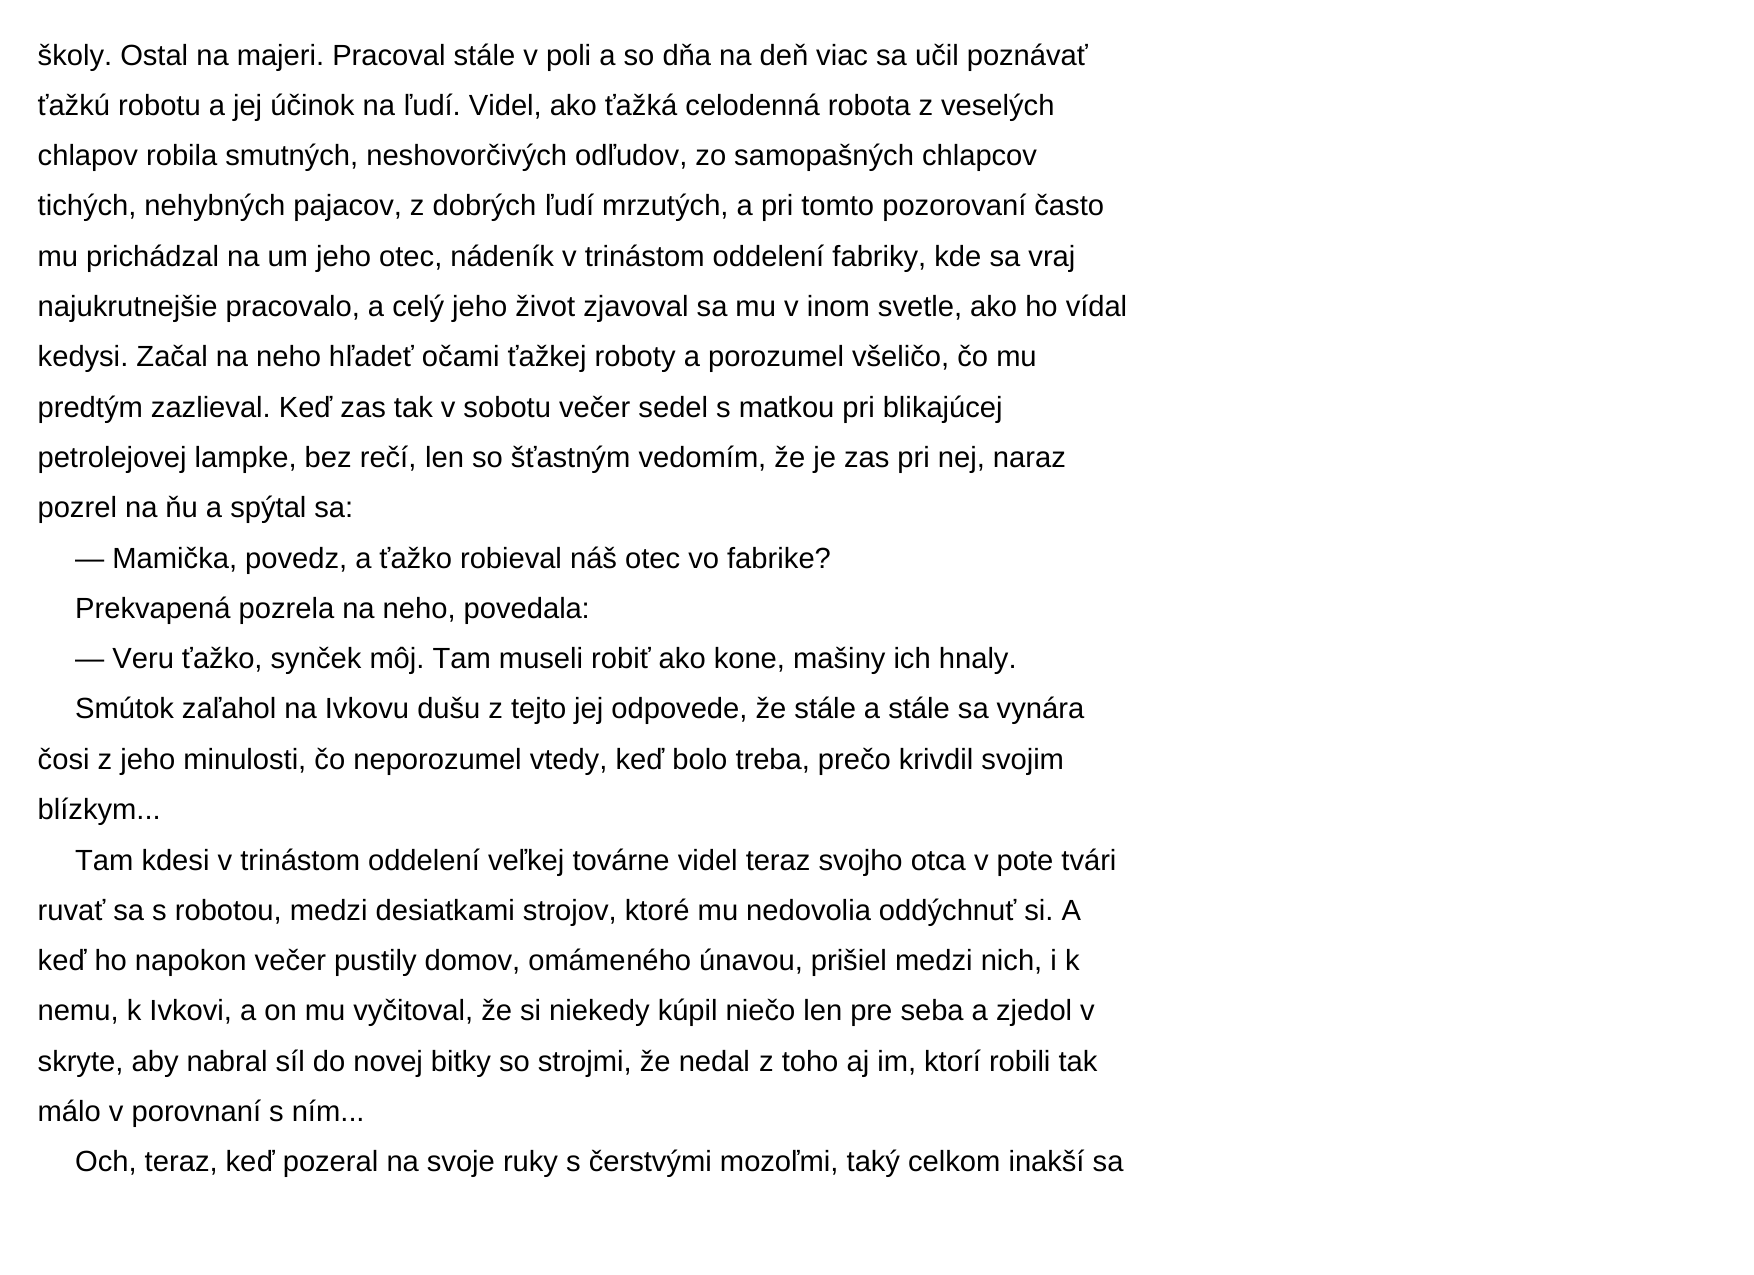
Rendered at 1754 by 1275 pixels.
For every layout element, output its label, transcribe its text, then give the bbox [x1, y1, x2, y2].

text Smútok zaľahol na Ivkovu dušu z tejto jej odpovede, že stále a stále sa vynára čosi z jeho minulosti, čo neporozumel vtedy, keď bolo treba, prečo krivdil svojim blízkym... [37, 692, 1130, 826]
text Och, teraz, keď pozeral na svoje ruky s čerstvými mozoľmi, taký celkom inakší sa [37, 1144, 1130, 1178]
text Prekvapená pozrela na neho, povedala: [37, 591, 1130, 624]
text — Mamička, povedz, a ťažko robieval náš otec vo fabrike? [37, 541, 1130, 574]
text školy. Ostal na majeri. Pracoval stále v poli a so dňa na deň viac sa učil poznávať ťažkú robotu a jej účinok na ľudí. Videl, ako ťažká celodenná robota z veselých chlapov robila smutných, neshovorčivých odľudov, zo samopašných chlapcov tichých, nehybných pajacov, z dobrých ľudí mrzutých, a pri tomto pozorovaní často mu prichádzal na um jeho otec, nádeník v trinástom oddelení fabriky, kde sa vraj najukrutnejšie pracovalo, a celý jeho život zjavoval sa mu v inom svetle, ako ho vídal kedysi. Začal na neho hľadeť očami ťažkej roboty a porozumel všeličo, čo mu predtým zazlieval. Keď zas tak v sobotu večer sedel s matkou pri blikajúcej petrolejovej lampke, bez rečí, len so šťastným vedomím, že je zas pri nej, naraz pozrel na ňu a spýtal sa: [37, 37, 1130, 524]
text — Veru ťažko, synček môj. Tam museli robiť ako kone, mašiny ich hnaly. [37, 641, 1130, 675]
text Tam kdesi v trinástom oddelení veľkej továrne videl teraz svojho otca v pote tvári ruvať sa s robotou, medzi desiatkami strojov, ktoré mu nedovolia oddýchnuť si. A keď ho napokon večer pustily domov, omámeného únavou, prišiel medzi nich, i k nemu, k Ivkovi, a on mu vyčitoval, že si niekedy kúpil niečo len pre seba a zjedol v skryte, aby nabral síl do novej bitky so strojmi, že nedal z toho aj im, ktorí robili tak málo v porovnaní s ním... [37, 842, 1130, 1128]
